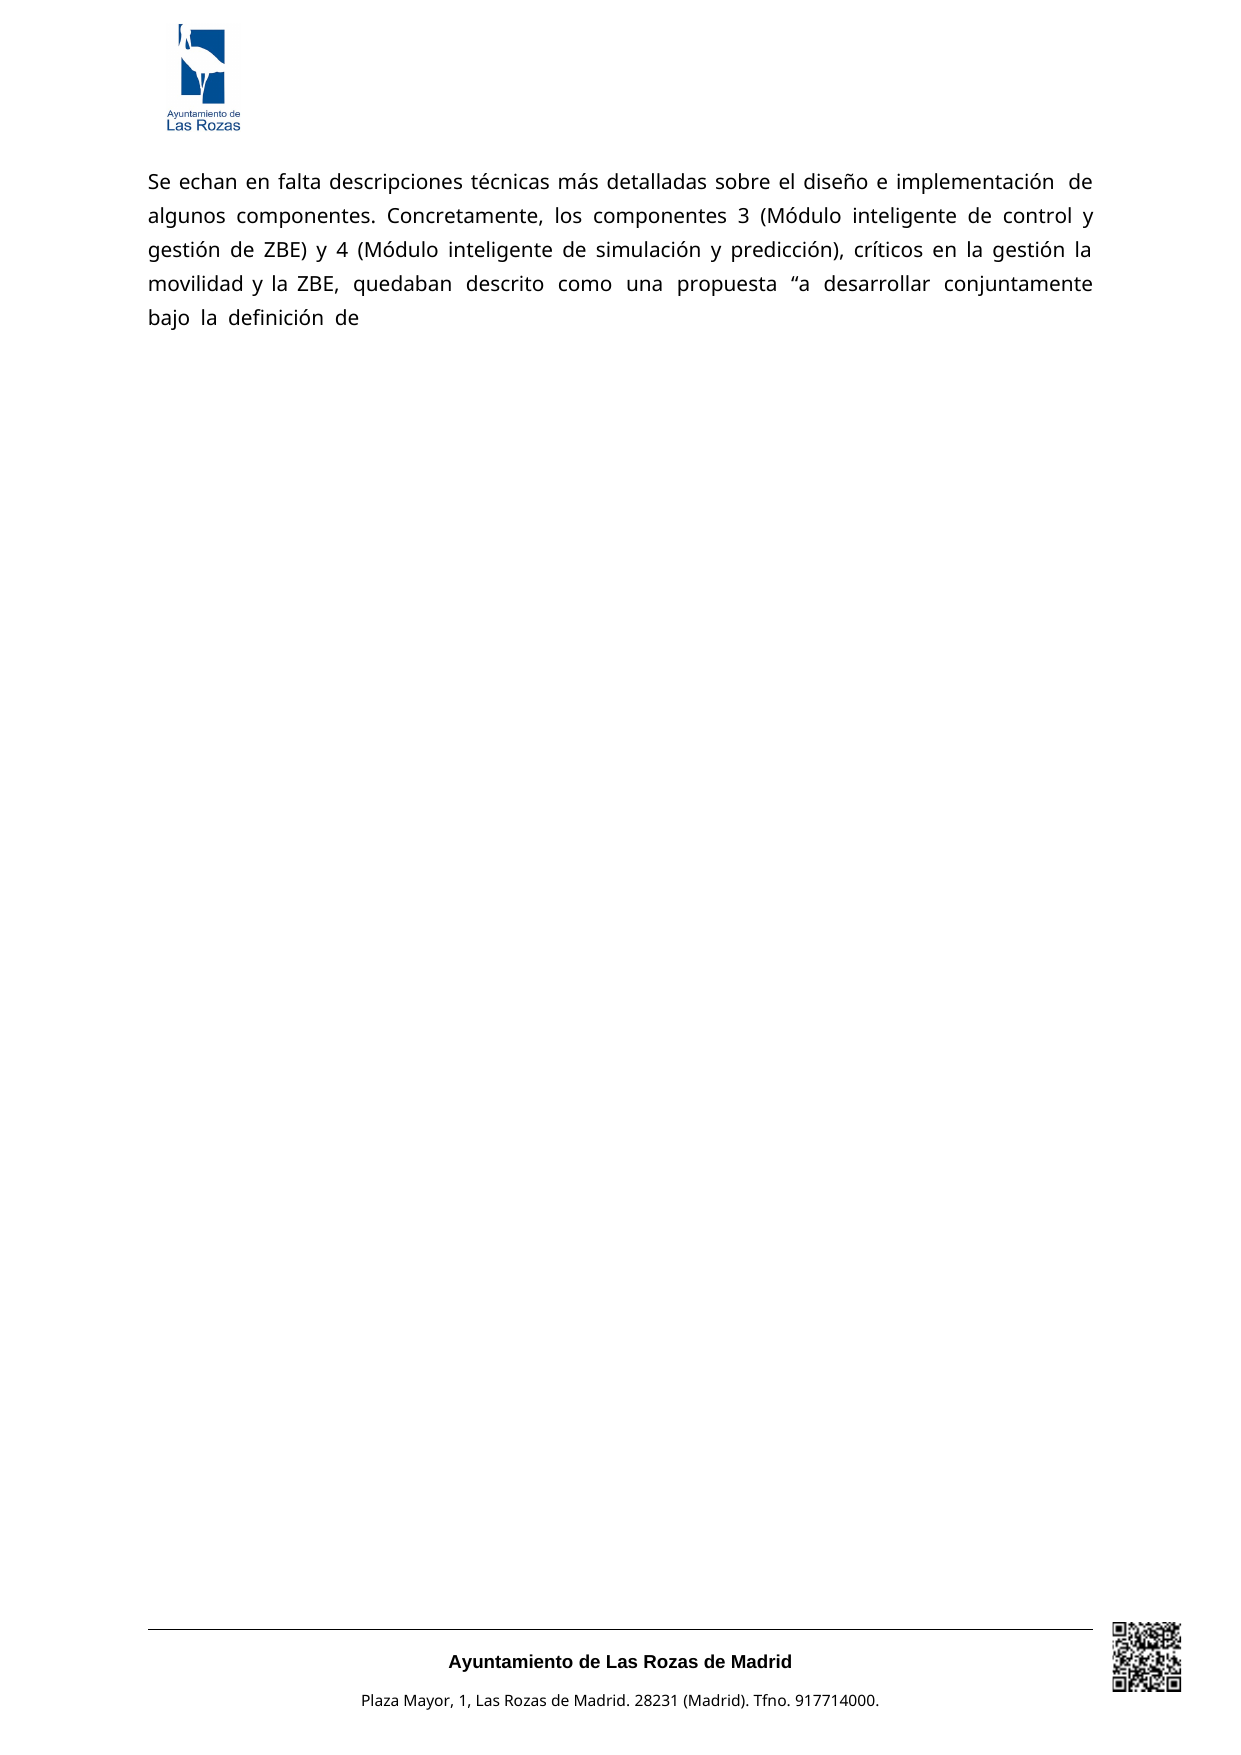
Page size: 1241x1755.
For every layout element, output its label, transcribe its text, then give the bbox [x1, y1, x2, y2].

text Se echan en falta descripciones técnicas más detalladas sobre el diseño e implementación de algunos componentes. Concretamente, los componentes 3 (Módulo inteligente de control y gestión de ZBE) y 4 (Módulo inteligente de simulación y predicción), críticos en la gestión la movilidad y la ZBE, quedaban descrito como una propuesta “a desarrollar conjuntamente bajo la definición de [148, 167, 1093, 332]
